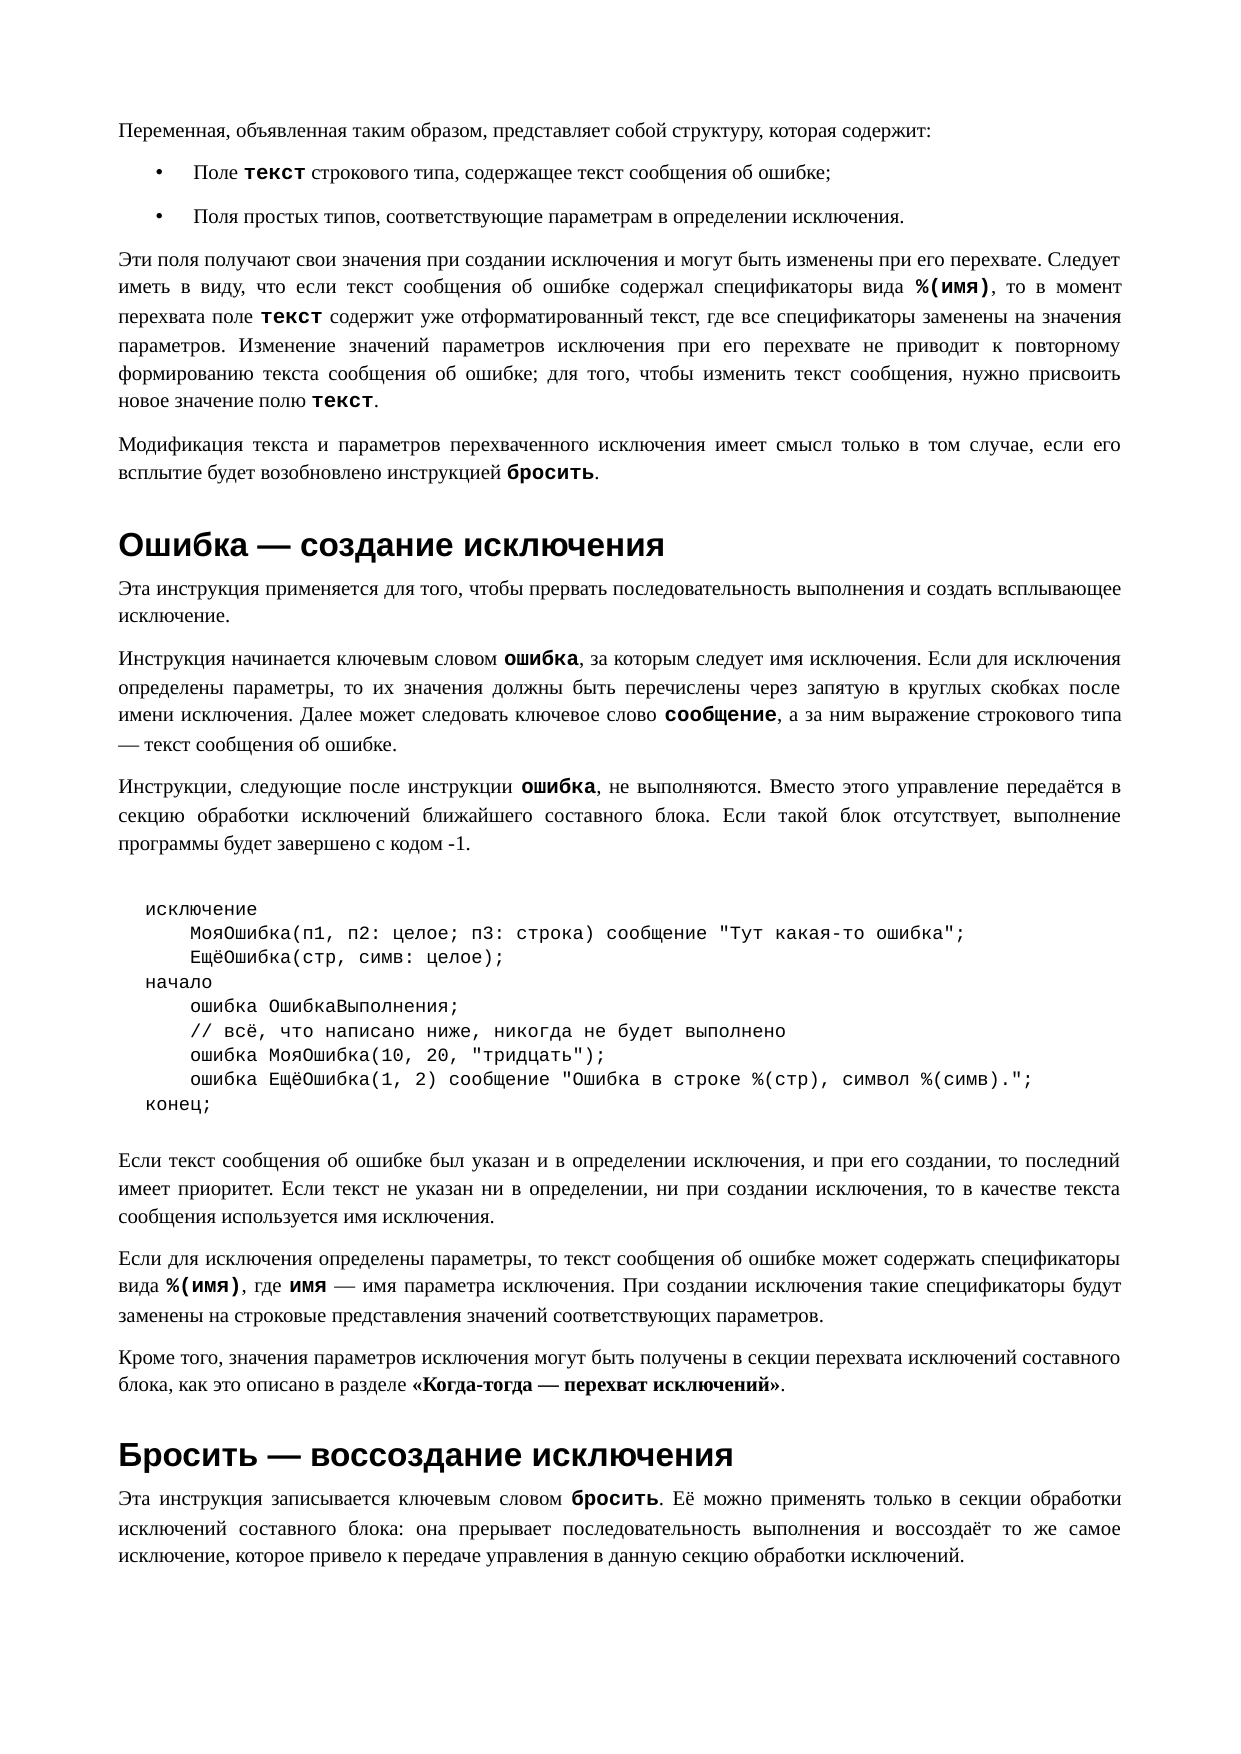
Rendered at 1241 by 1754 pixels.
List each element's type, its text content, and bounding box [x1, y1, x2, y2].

text Инструкция начинается ключевым словом ошибка, за которым следует имя исключения. Если для исключения определены параметры, то их значения должны быть перечислены через запятую в круглых скобках после имени исключения. Далее может следовать ключевое слово сообщение, а за ним выражение строкового типа — текст сообщения об ошибке. [118, 646, 1122, 756]
text Кроме того, значения параметров исключения могут быть получены в секции перехвата исключений составного блока, как это описано в разделе «Когда-тогда — перехват исключений». [118, 1345, 1122, 1396]
text исключение МояОшибка(п1, п2: целое; п3: строка) сообщение "Тут какая-то ошибка"; ЕщёОшибка(стр, симв: целое); начало ошибка ОшибкаВыполнения; // всё, что написано ниже, никогда не будет выполнено ошибка МояОшибка(10, 20, "тридцать"); ошибка ЕщёОшибка(1, 2) сообщение "Ошибка в строке %(стр), символ %(симв)."; конец; [136, 891, 1104, 1124]
text Эта инструкция записывается ключевым словом бросить. Её можно применять только в секции обработки исключений составного блока: она прерывает последовательность выполнения и воссоздаёт то же самое исключение, которое привело к передаче управления в данную секцию обработки исключений. [118, 1486, 1122, 1567]
list Поля простых типов, соответствующие параметрам в определении исключения. [156, 204, 1122, 228]
text Переменная, объявленная таким образом, представляет собой структуру, которая содержит: [118, 118, 1122, 142]
subtitle Бросить — воссоздание исключения [118, 1435, 1122, 1474]
text Эта инструкция применяется для того, чтобы прервать последовательность выполнения и создать всплывающее исключение. [118, 576, 1122, 627]
subtitle Ошибка — создание исключения [118, 525, 1122, 563]
list Поле текст строкового типа, содержащее текст сообщения об ошибке; [156, 160, 1122, 186]
text Если для исключения определены параметры, то текст сообщения об ошибке может содержать спецификаторы вида %(имя), где имя — имя параметра исключения. При создании исключения такие спецификаторы будут заменены на строковые представления значений соответствующих параметров. [118, 1246, 1122, 1327]
text Инструкции, следующие после инструкции ошибка, не выполняются. Вместо этого управление передаётся в секцию обработки исключений ближайшего составного блока. Если такой блок отсутствует, выполнение программы будет завершено с кодом -1. [118, 774, 1122, 855]
text Если текст сообщения об ошибке был указан и в определении исключения, и при его создании, то последний имеет приоритет. Если текст не указан ни в определении, ни при создании исключения, то в качестве текста сообщения используется имя исключения. [118, 1148, 1122, 1228]
text Эти поля получают свои значения при создании исключения и могут быть изменены при его перехвате. Следует иметь в виду, что если текст сообщения об ошибке содержал спецификаторы вида %(имя), то в момент перехвата поле текст содержит уже отформатированный текст, где все спецификаторы заменены на значения параметров. Изменение значений параметров исключения при его перехвате не приводит к повторному формированию текста сообщения об ошибке; для того, чтобы изменить текст сообщения, нужно присвоить новое значение полю текст. [118, 247, 1122, 414]
text Модификация текста и параметров перехваченного исключения имеет смысл только в том случае, если его всплытие будет возобновлено инструкцией бросить. [118, 432, 1122, 486]
